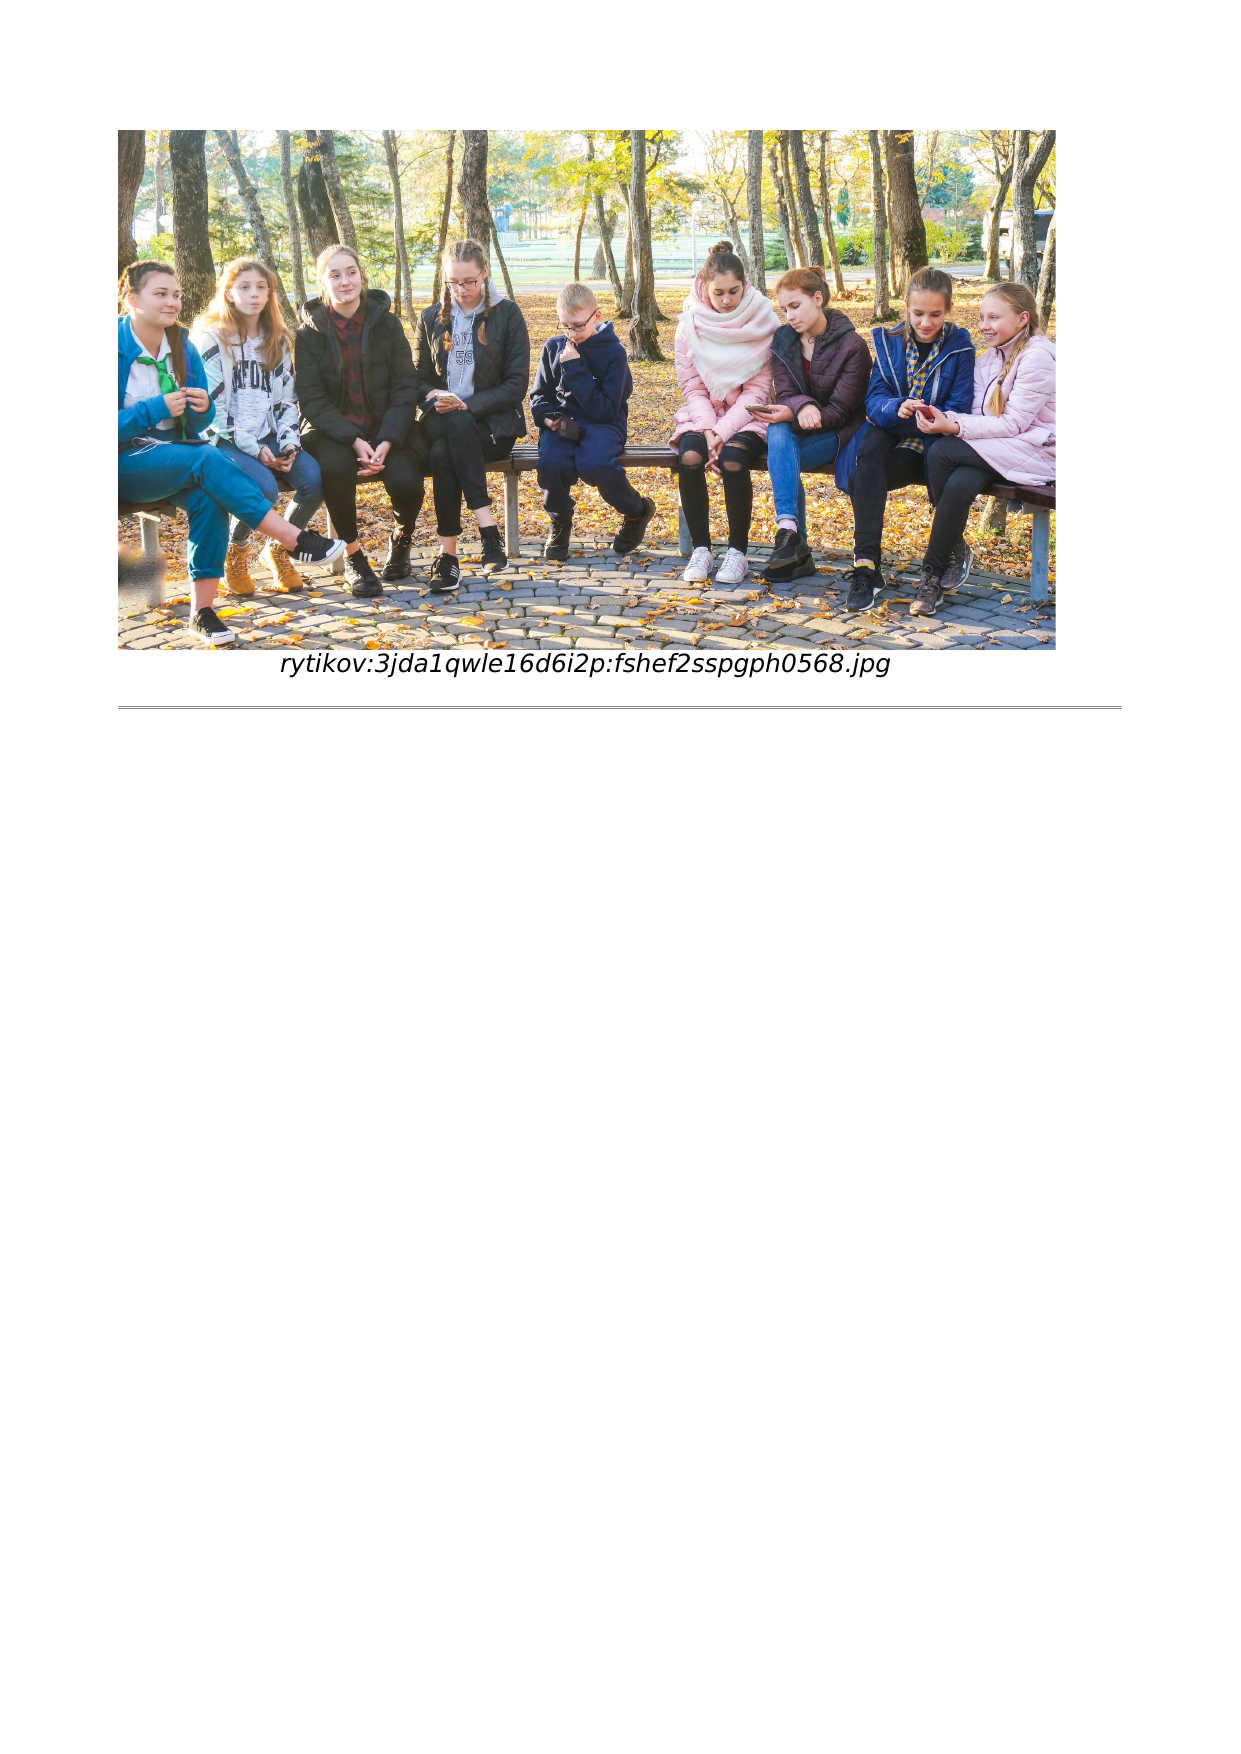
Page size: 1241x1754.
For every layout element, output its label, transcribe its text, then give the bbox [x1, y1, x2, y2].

picture [209, 460, 215, 478]
picture [221, 473, 233, 493]
text rytikov:3jda1qwle16d6i2p:fshef2sspgph0568.jpg [118, 650, 1056, 679]
picture [118, 130, 1056, 650]
picture [128, 344, 134, 354]
